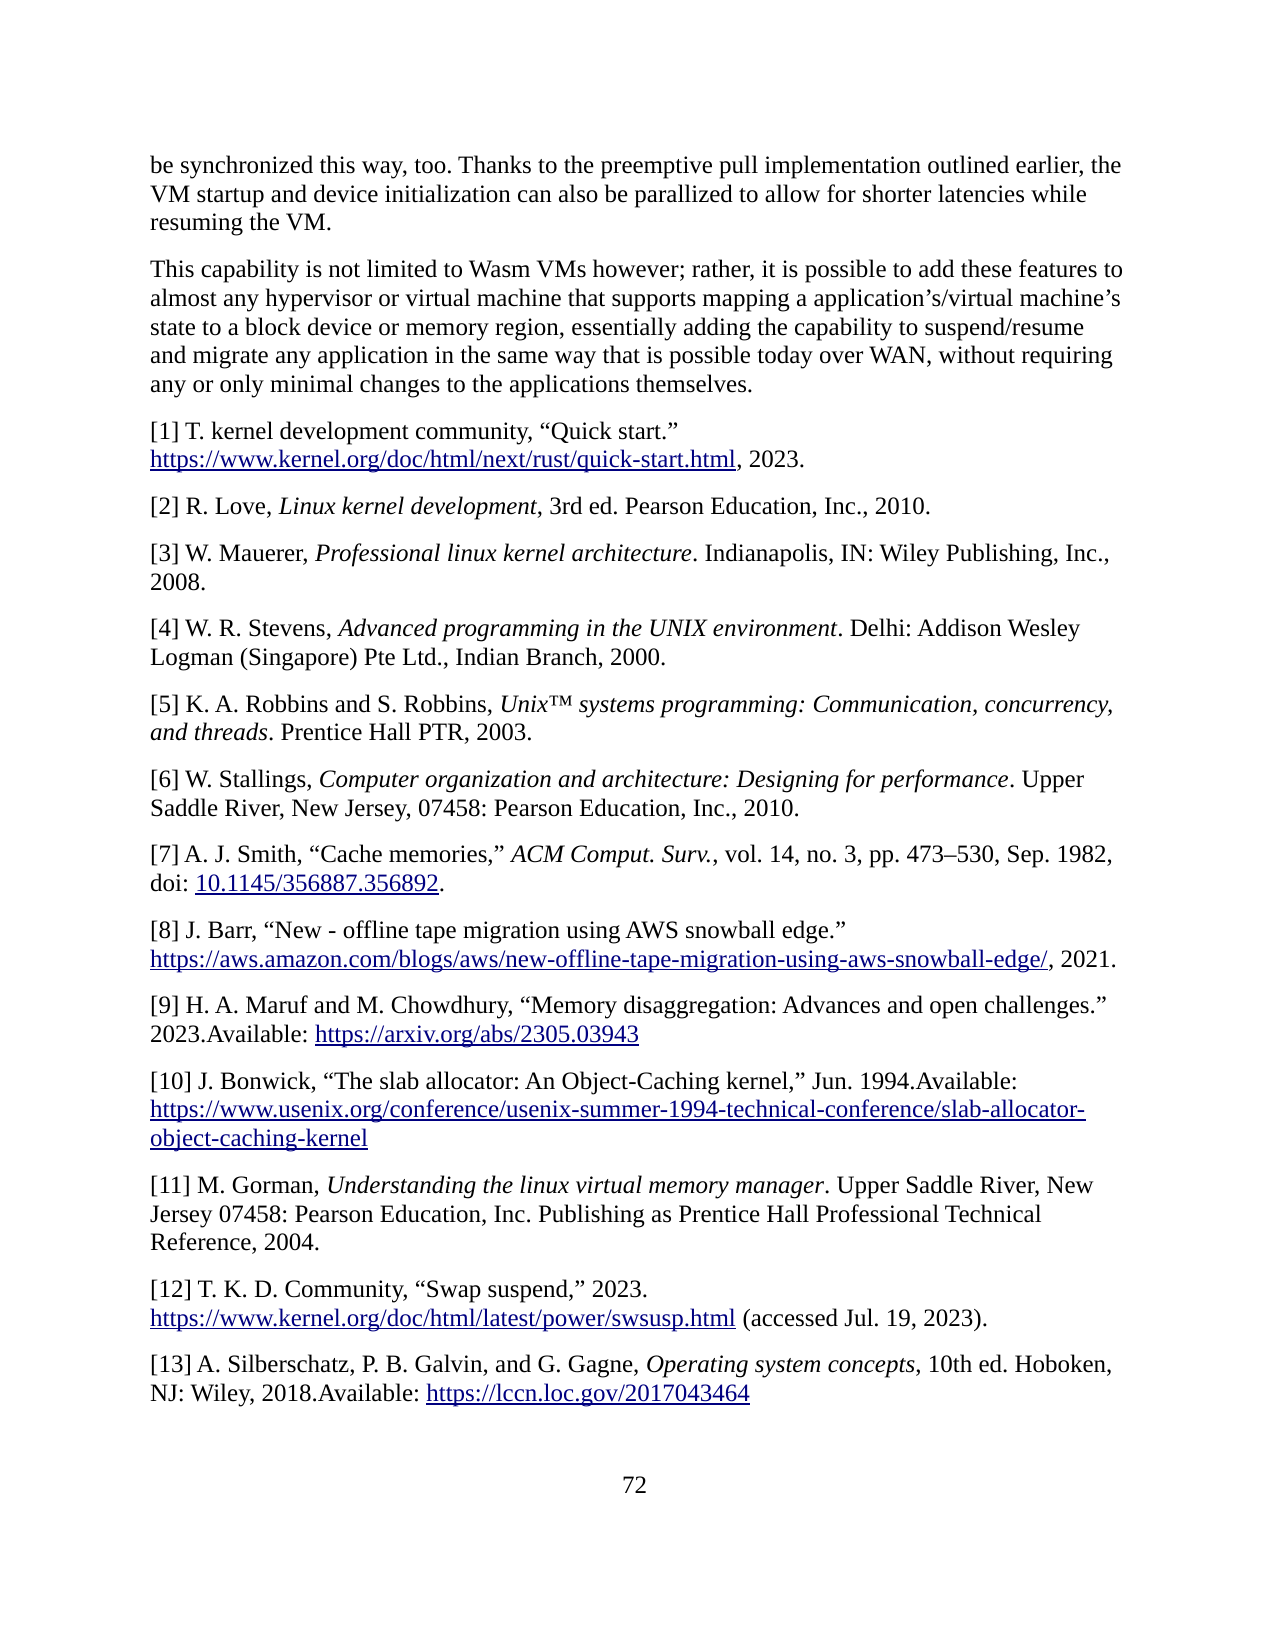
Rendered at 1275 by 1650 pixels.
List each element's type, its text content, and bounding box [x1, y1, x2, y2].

text This capability is not limited to Wasm VMs however; rather, it is possible to add these features to almost any hypervisor or virtual machine that supports mapping a application’s/virtual machine’s state to a block device or memory region, essentially adding the capability to suspend/resume and migrate any application in the same way that is possible today over WAN, without requiring any or only minimal changes to the applications themselves. [150, 254, 1125, 398]
text [9] H. A. Maruf and M. Chowdhury, “Memory disaggregation: Advances and open challenges.” 2023.Available: https://arxiv.org/abs/2305.03943 [150, 990, 1125, 1048]
text [1] T. kernel development community, “Quick start.” https://www.kernel.org/doc/html/next/rust/quick-start.html, 2023. [150, 416, 1125, 473]
text [4] W. R. Stevens, Advanced programming in the UNIX environment. Delhi: Addison Wesley Logman (Singapore) Pte Ltd., Indian Branch, 2000. [150, 613, 1125, 671]
text [3] W. Mauerer, Professional linux kernel architecture. Indianapolis, IN: Wiley Publishing, Inc., 2008. [150, 538, 1125, 595]
text be synchronized this way, too. Thanks to the preemptive pull implementation outlined earlier, the VM startup and device initialization can also be parallized to allow for shorter latencies while resuming the VM. [150, 150, 1125, 236]
text [8] J. Barr, “New - offline tape migration using AWS snowball edge.” https://aws.amazon.com/blogs/aws/new-offline-tape-migration-using-aws-snowball-edge/, 2021. [150, 915, 1125, 972]
text [10] J. Bonwick, “The slab allocator: An Object-Caching kernel,” Jun. 1994.Available: https://www.usenix.org/conference/usenix-summer-1994-technical-conference/slab-allocator-object-caching-kernel [150, 1066, 1125, 1152]
text [6] W. Stallings, Computer organization and architecture: Designing for performance. Upper Saddle River, New Jersey, 07458: Pearson Education, Inc., 2010. [150, 764, 1125, 822]
text [12] T. K. D. Community, “Swap suspend,” 2023. https://www.kernel.org/doc/html/latest/power/swsusp.html (accessed Jul. 19, 2023). [150, 1274, 1125, 1332]
text [5] K. A. Robbins and S. Robbins, Unix™ systems programming: Communication, concurrency, and threads. Prentice Hall PTR, 2003. [150, 689, 1125, 746]
text [11] M. Gorman, Understanding the linux virtual memory manager. Upper Saddle River, New Jersey 07458: Pearson Education, Inc. Publishing as Prentice Hall Professional Technical Reference, 2004. [150, 1170, 1125, 1256]
text [13] A. Silberschatz, P. B. Galvin, and G. Gagne, Operating system concepts, 10th ed. Hoboken, NJ: Wiley, 2018.Available: https://lccn.loc.gov/2017043464 [150, 1349, 1125, 1407]
text [2] R. Love, Linux kernel development, 3rd ed. Pearson Education, Inc., 2010. [150, 491, 1125, 520]
text [7] A. J. Smith, “Cache memories,” ACM Comput. Surv., vol. 14, no. 3, pp. 473–530, Sep. 1982, doi: 10.1145/356887.356892. [150, 839, 1125, 897]
